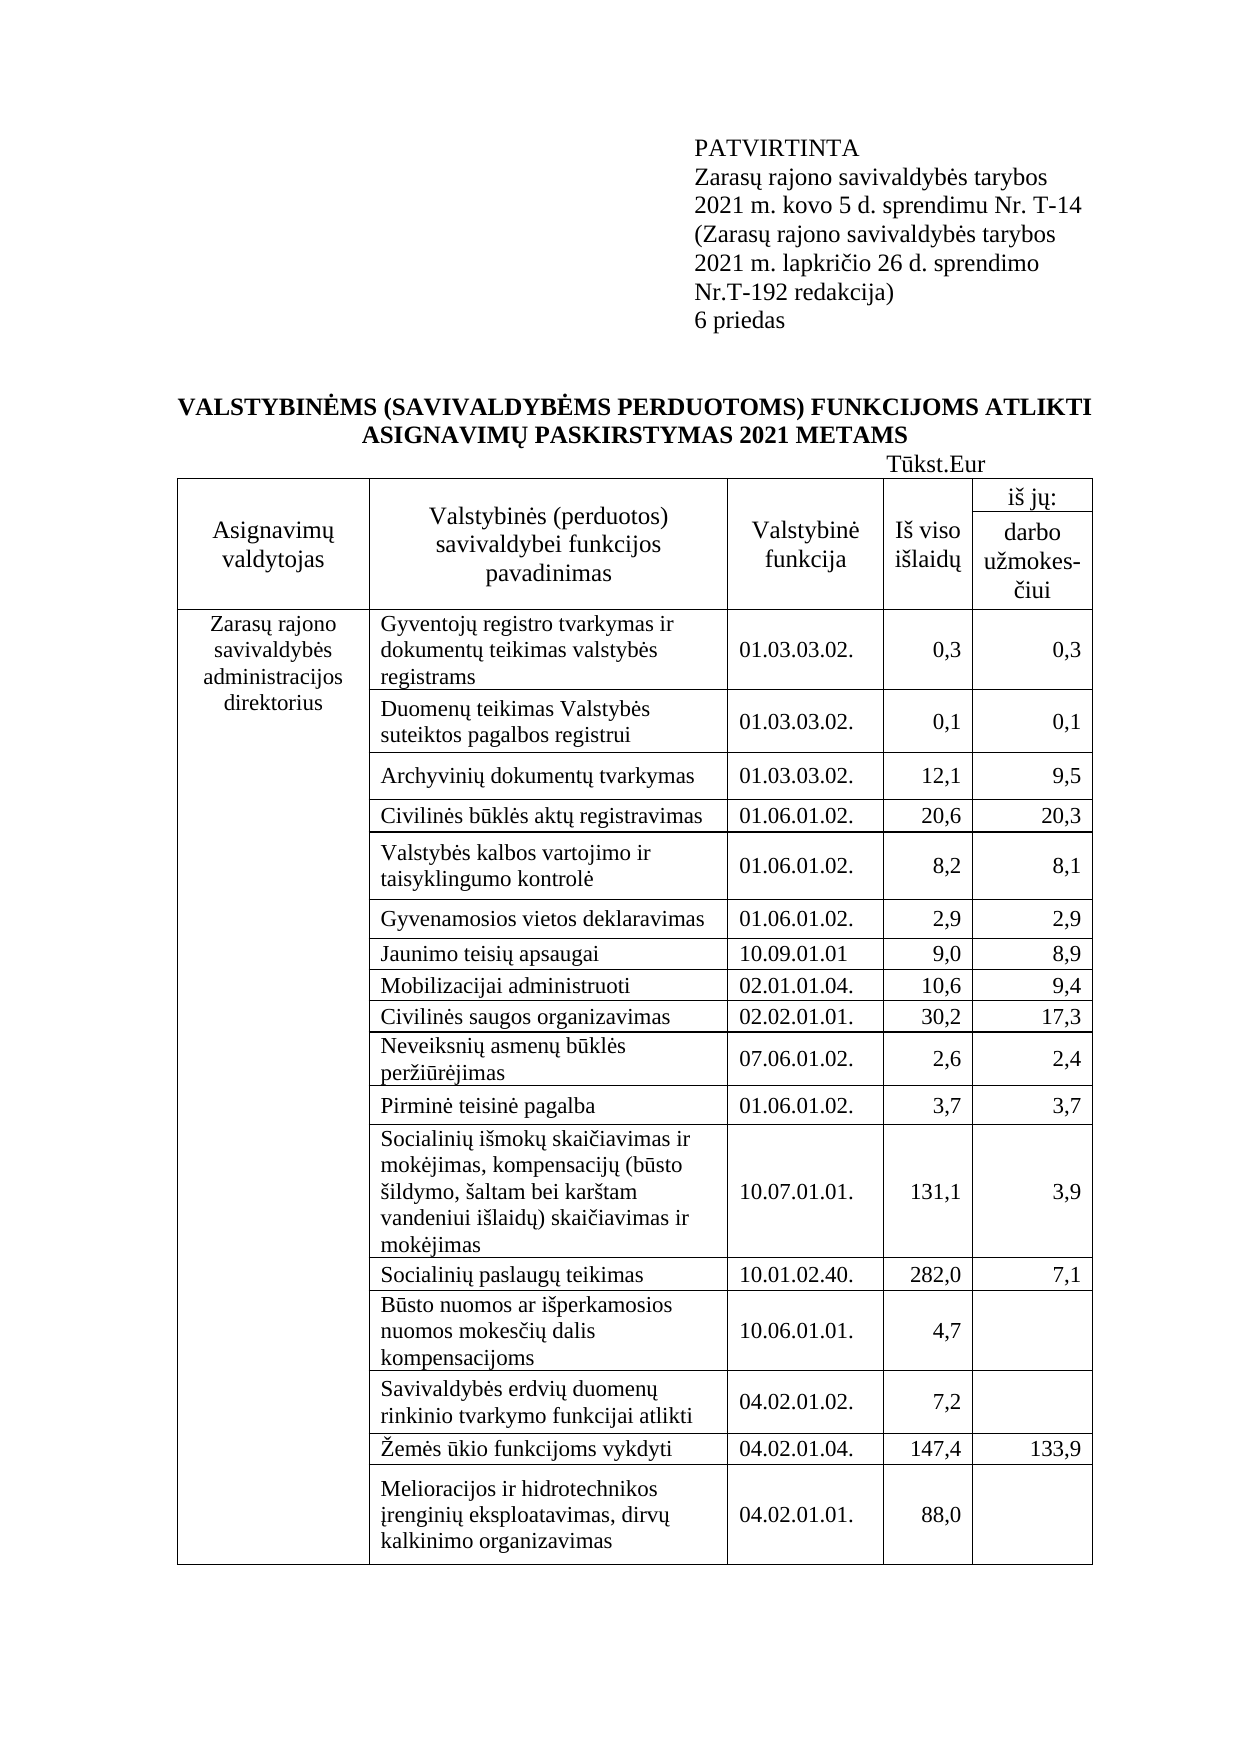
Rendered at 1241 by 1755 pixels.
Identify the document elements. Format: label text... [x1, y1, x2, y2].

table_header Valstybinės (perduotos) savivaldybei funkcijos pavadinimas [370, 479, 727, 609]
table_cell 147,4 [884, 1434, 972, 1464]
table_cell Civilinės būklės aktų registravimas [370, 800, 727, 831]
table_cell Būsto nuomos ar išperkamosios nuomos mokesčių dalis kompensacijoms [370, 1291, 727, 1370]
table_header iš jų: [973, 479, 1092, 511]
table_cell 30,2 [884, 1001, 972, 1031]
table_cell 10.06.01.01. [728, 1291, 883, 1370]
table_cell 12,1 [884, 753, 972, 798]
table_cell 9,4 [973, 970, 1092, 1000]
text 2021 m. lapkričio 26 d. sprendimo [694, 248, 1093, 277]
table_cell 10.01.02.40. [728, 1258, 883, 1290]
table_cell Mobilizacijai administruoti [370, 970, 727, 1000]
table_cell 20,3 [973, 800, 1092, 831]
table_cell 01.06.01.02. [728, 800, 883, 831]
table_cell Neveiksnių asmenų būklės peržiūrėjimas [370, 1033, 727, 1085]
table_cell 8,9 [973, 939, 1092, 969]
table_cell darbo užmokes- čiui [973, 512, 1092, 609]
table_cell Zarasų rajono savivaldybės administracijos direktorius [178, 610, 369, 1564]
table_cell 4,7 [884, 1291, 972, 1370]
text Tūkst.Eur [177, 449, 1093, 478]
table_cell Socialinių išmokų skaičiavimas ir mokėjimas, kompensacijų (būsto šildymo, šaltam bei karštam vandeniui išlaidų) skaičiavimas ir mokėjimas [370, 1125, 727, 1257]
table_cell 133,9 [973, 1434, 1092, 1464]
table_cell 10,6 [884, 970, 972, 1000]
table_cell Gyvenamosios vietos deklaravimas [370, 900, 727, 938]
table_cell Melioracijos ir hidrotechnikos įrenginių eksploatavimas, dirvų kalkinimo organizavimas [370, 1465, 727, 1564]
table_cell 0,1 [884, 690, 972, 752]
table_cell Socialinių paslaugų teikimas [370, 1258, 727, 1290]
table_header Iš viso išlaidų [884, 479, 972, 609]
table_cell 04.02.01.04. [728, 1434, 883, 1464]
table_cell Žemės ūkio funkcijoms vykdyti [370, 1434, 727, 1464]
table_cell 02.02.01.01. [728, 1001, 883, 1031]
table_cell 3,9 [973, 1125, 1092, 1257]
table_cell 20,6 [884, 800, 972, 831]
table_cell Pirminė teisinė pagalba [370, 1086, 727, 1124]
table_cell 01.06.01.02. [728, 900, 883, 938]
table_cell 2,6 [884, 1033, 972, 1085]
table_cell Archyvinių dokumentų tvarkymas [370, 753, 727, 798]
table_cell 01.03.03.02. [728, 690, 883, 752]
table_cell Valstybės kalbos vartojimo ir taisyklingumo kontrolė [370, 833, 727, 898]
table_cell Jaunimo teisių apsaugai [370, 939, 727, 969]
text Nr.T-192 redakcija) [694, 277, 1093, 305]
table_cell 04.02.01.02. [728, 1371, 883, 1432]
table_cell 88,0 [884, 1465, 972, 1564]
table_cell 01.03.03.02. [728, 610, 883, 689]
table_cell 7,1 [973, 1258, 1092, 1290]
table_cell 2,4 [973, 1033, 1092, 1085]
table_cell 01.06.01.02. [728, 833, 883, 898]
table_cell [973, 1465, 1092, 1564]
table_cell 0,1 [973, 690, 1092, 752]
table_cell 10.09.01.01 [728, 939, 883, 969]
table_cell 02.01.01.04. [728, 970, 883, 1000]
table_cell [973, 1291, 1092, 1370]
table_cell Civilinės saugos organizavimas [370, 1001, 727, 1031]
table_cell Duomenų teikimas Valstybės suteiktos pagalbos registrui [370, 690, 727, 752]
table_cell 2,9 [973, 900, 1092, 938]
table_cell 0,3 [973, 610, 1092, 689]
table_header Valstybinė funkcija [728, 479, 883, 609]
table_cell 7,2 [884, 1371, 972, 1432]
text 2021 m. kovo 5 d. sprendimu Nr. T-14 [369, 190, 1093, 219]
table_cell 9,5 [973, 753, 1092, 798]
table_cell 8,2 [884, 833, 972, 898]
table_cell Gyventojų registro tvarkymas ir dokumentų teikimas valstybės registrams [370, 610, 727, 689]
table_cell 9,0 [884, 939, 972, 969]
table_cell 01.06.01.02. [728, 1086, 883, 1124]
table_cell 10.07.01.01. [728, 1125, 883, 1257]
table_cell 3,7 [973, 1086, 1092, 1124]
text (Zarasų rajono savivaldybės tarybos [369, 219, 1093, 248]
text 6 priedas [177, 305, 1093, 334]
text Zarasų rajono savivaldybės tarybos [369, 162, 1093, 190]
table_cell 8,1 [973, 833, 1092, 898]
table_cell 2,9 [884, 900, 972, 938]
table_cell 3,7 [884, 1086, 972, 1124]
table_cell 01.03.03.02. [728, 753, 883, 798]
table_cell 07.06.01.02. [728, 1033, 883, 1085]
table_header Asignavimų valdytojas [178, 479, 369, 609]
table_cell Savivaldybės erdvių duomenų rinkinio tvarkymo funkcijai atlikti [370, 1371, 727, 1432]
table_cell 17,3 [973, 1001, 1092, 1031]
text VALSTYBINĖMS (SAVIVALDYBĖMS PERDUOTOMS) FUNKCIJOMS ATLIKTI ASIGNAVIMŲ PASKIRSTYMAS 2021 METAMS [177, 392, 1093, 449]
table_cell 282,0 [884, 1258, 972, 1290]
table_cell [973, 1371, 1092, 1432]
table_cell 0,3 [884, 610, 972, 689]
text PATVIRTINTA [369, 133, 1093, 162]
table_cell 131,1 [884, 1125, 972, 1257]
table_cell 04.02.01.01. [728, 1465, 883, 1564]
